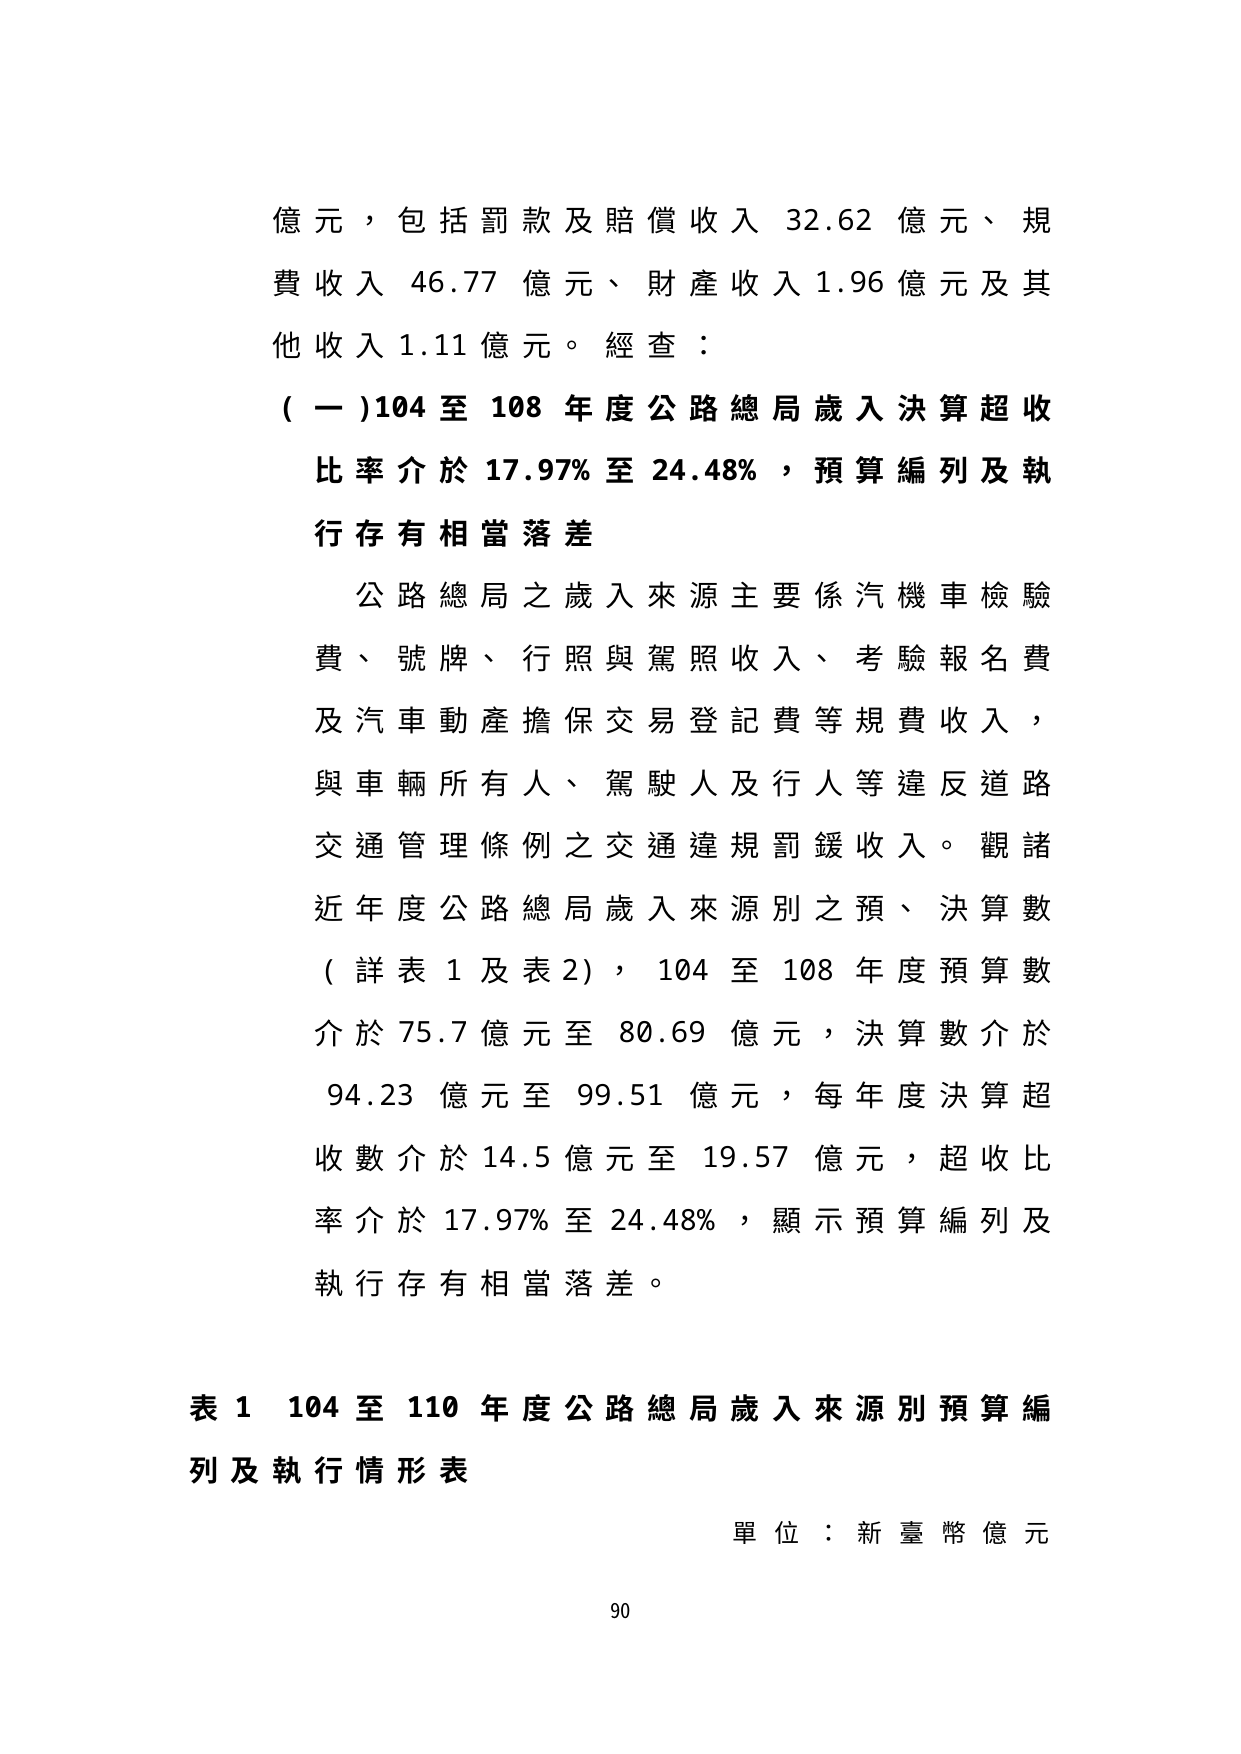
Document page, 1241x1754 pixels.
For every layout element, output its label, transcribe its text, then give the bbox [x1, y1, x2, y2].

text 億元，包括罰款及賠償收入32.62億元、規費收入46.77億元、財產收入1.96億元及其他收入1.11億元。經查： [242, 177, 1058, 365]
text 單位：新臺幣億元 [183, 1490, 1058, 1552]
text 表1 104至110年度公路總局歲入來源別預算編列及執行情形表 [153, 1365, 1058, 1490]
text (一)104至108年度公路總局歲入決算超收比率介於17.97%至24.48%，預算編列及執行存有相當落差 [242, 365, 1058, 552]
text 公路總局之歲入來源主要係汽機車檢驗費、號牌、行照與駕照收入、考驗報名費及汽車動產擔保交易登記費等規費收入，與車輛所有人、駕駛人及行人等違反道路交通管理條例之交通違規罰鍰收入。觀諸近年度公路總局歲入來源別之預、決算數(詳表1及表2)，104至108年度預算數介於75.7億元至80.69億元，決算數介於94.23億元至99.51億元，每年度決算超收數介於14.5億元至19.57億元，超收比率介於17.97%至24.48%，顯示預算編列及執行存有相當落差。 [271, 552, 1058, 1302]
